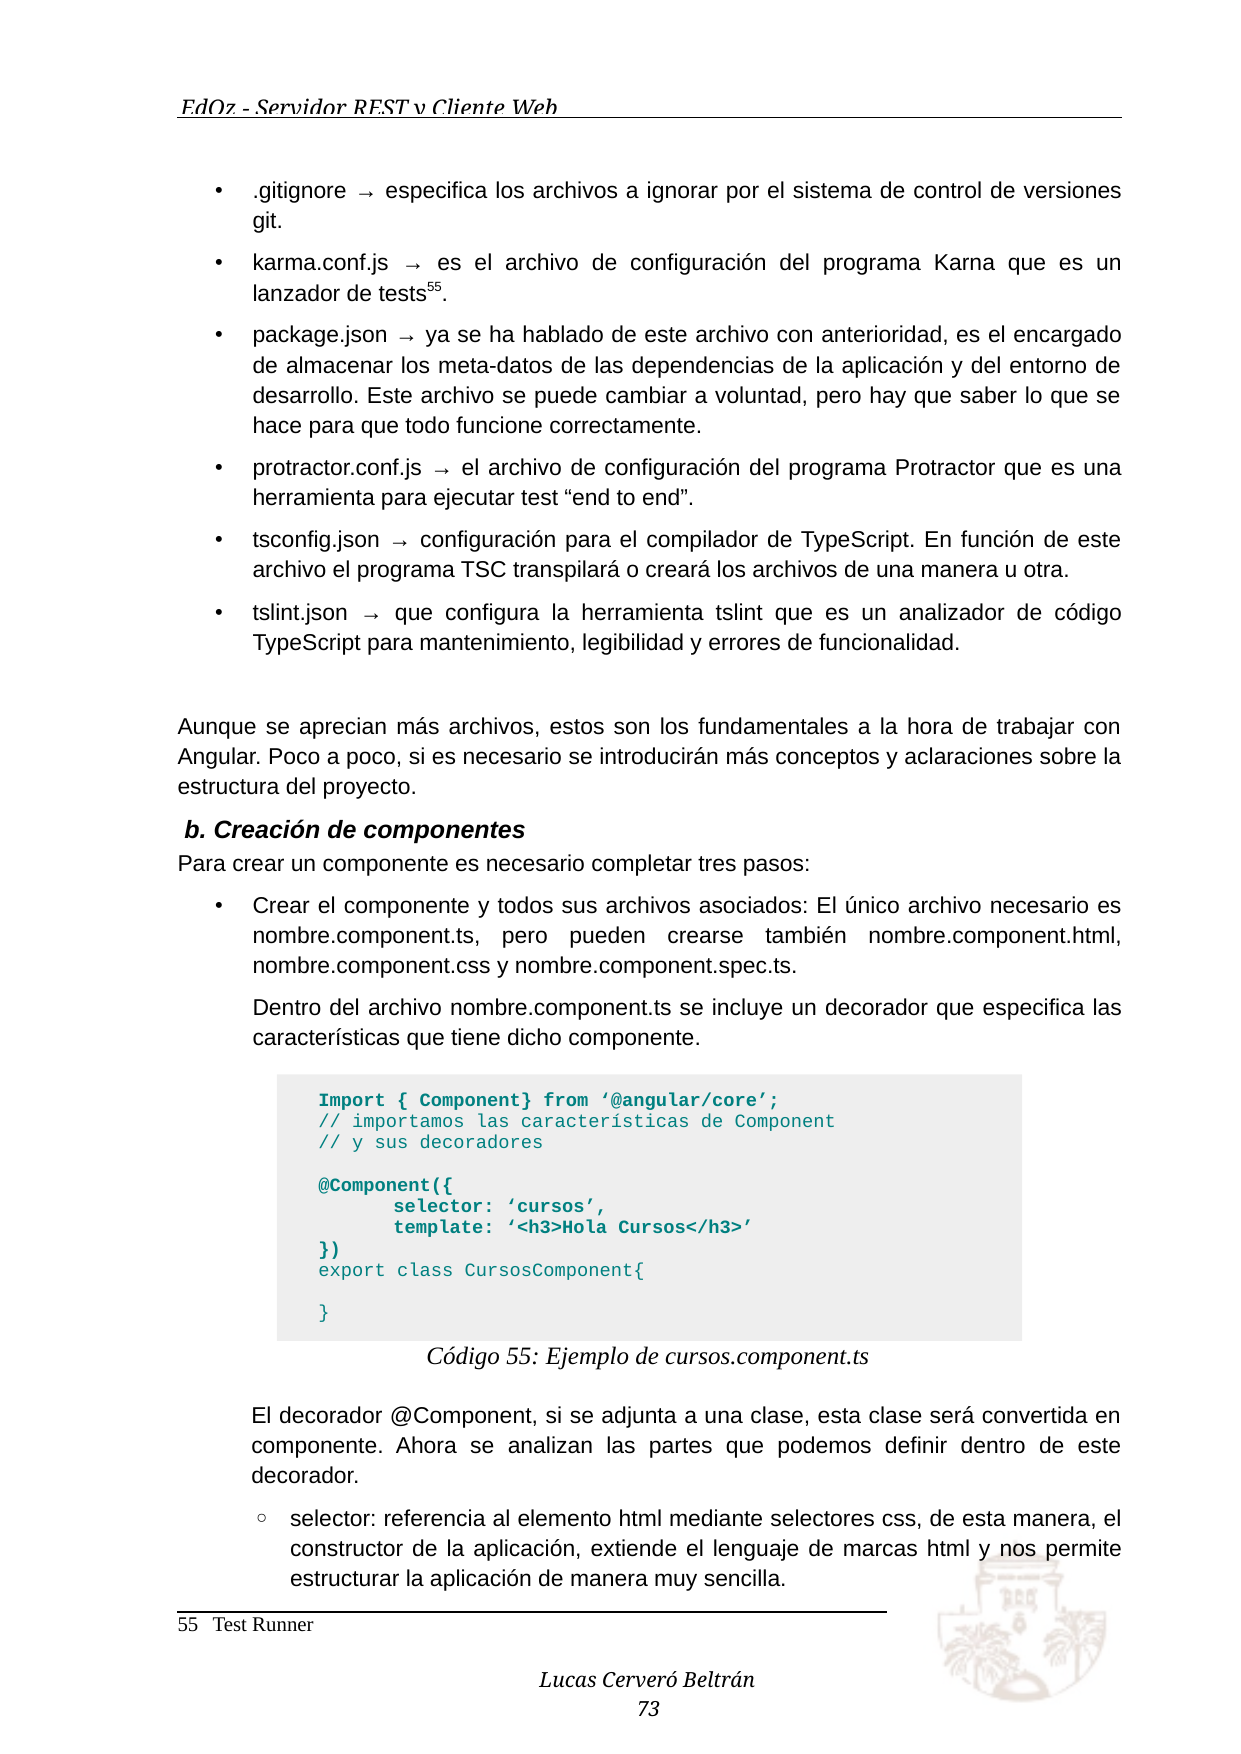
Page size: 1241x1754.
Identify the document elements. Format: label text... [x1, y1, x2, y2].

list Test Runner [177, 1612, 1122, 1636]
list .gitignore → especifica los archivos a ignorar por el sistema de control de versiones git. [215, 177, 1122, 234]
list Creación de componentes [177, 815, 1122, 844]
list karma.conf.js → es el archivo de configuración del programa Karna que es un lanzador de tests. [215, 249, 1122, 306]
list protractor.conf.js → el archivo de configuración del programa Protractor que es una herramienta para ejecutar test “end to end”. [215, 454, 1122, 511]
list Dentro del archivo nombre.component.ts se incluye un decorador que especifica las características que tiene dicho componente. [215, 994, 1122, 1051]
text Aunque se aprecian más archivos, estos son los fundamentales a la hora de trabajar con Angular. Poco a poco, si es necesario se introducirán más conceptos y aclaraciones sobre la estructura del proyecto. [177, 713, 1122, 799]
text Código 55: Ejemplo de cursos.component.ts [267, 1081, 1031, 1370]
list Crear el componente y todos sus archivos asociados: El único archivo necesario es nombre.component.ts, pero pueden crearse también nombre.component.html, nombre.component.css y nombre.component.spec.ts. [215, 892, 1122, 978]
list tsconfig.json → configuración para el compilador de TypeScript. En función de este archivo el programa TSC transpilará o creará los archivos de una manera u otra. [215, 526, 1122, 583]
list selector: referencia al elemento html mediante selectores css, de esta manera, el constructor de la aplicación, extiende el lenguaje de marcas html y nos permite estructurar la aplicación de manera muy sencilla. [252, 1504, 1122, 1591]
text El decorador @Component, si se adjunta a una clase, esta clase será convertida en componente. Ahora se analizan las partes que podemos definir dentro de este decorador. [251, 1402, 1122, 1489]
text Para crear un componente es necesario completar tres pasos: [177, 850, 1122, 876]
list package.json → ya se ha hablado de este archivo con anterioridad, es el encargado de almacenar los meta-datos de las dependencias de la aplicación y del entorno de desarrollo. Este archivo se puede cambiar a voluntad, pero hay que saber lo que se hace para que todo funcione correctamente. [215, 321, 1122, 438]
list tslint.json → que configura la herramienta tslint que es un analizador de código TypeScript para mantenimiento, legibilidad y errores de funcionalidad. [215, 598, 1122, 655]
